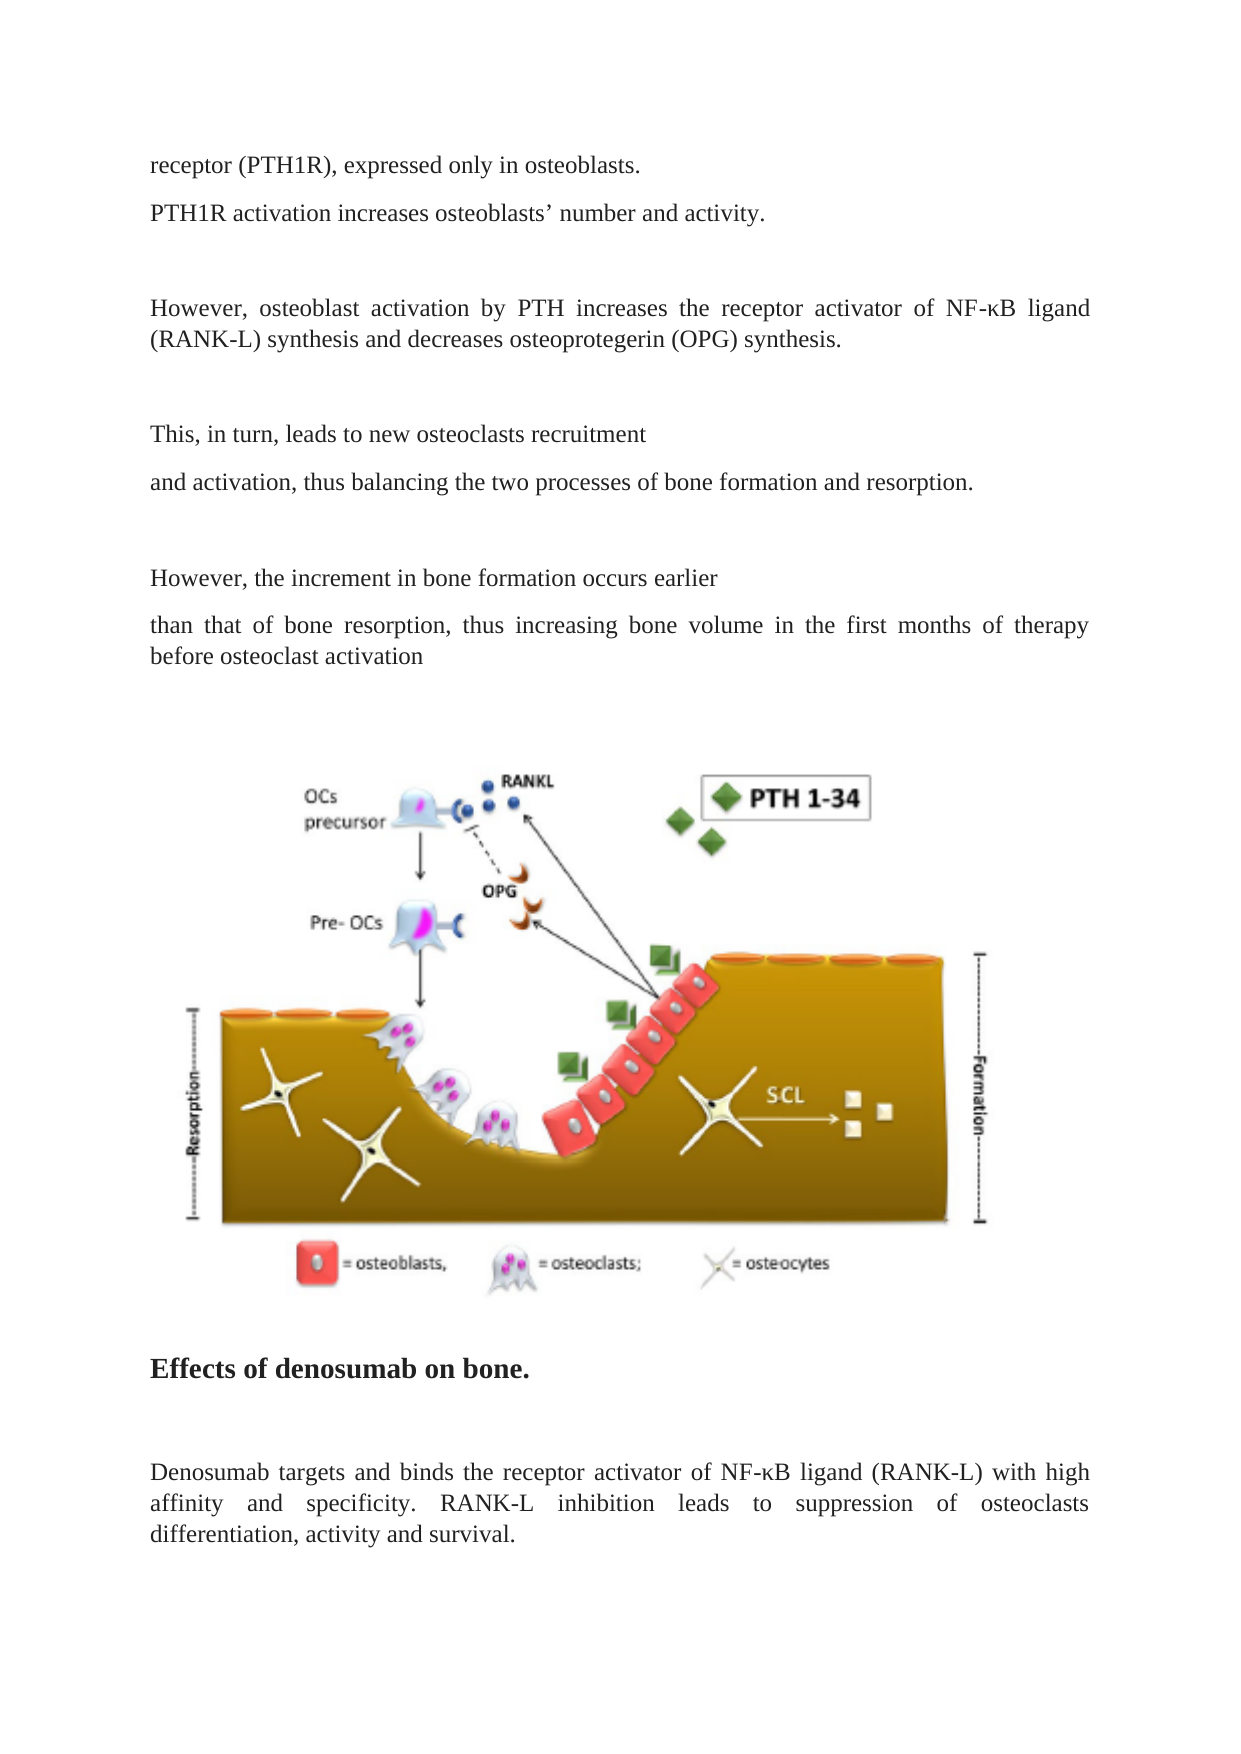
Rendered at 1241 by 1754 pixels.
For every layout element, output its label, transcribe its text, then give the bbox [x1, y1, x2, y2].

picture [150, 689, 455, 1333]
text However, osteoblast activation by PTH increases the receptor activator of NF‑κB ligand (RANK-L) synthesis and decreases osteoprotegerin (OPG) synthesis. [150, 293, 1090, 353]
text Denosumab targets and binds the receptor activator of NF‑κB ligand (RANK-L) with high affinity and specificity. RANK-L inhibition leads to suppression of osteoclasts differentiation, activity and survival. [150, 1457, 1090, 1548]
text However, the increment in bone formation occurs earlier [150, 563, 1090, 591]
text receptor (PTH1R), expressed only in osteoblasts. [150, 150, 1090, 179]
text Effects of denosumab on bone. [150, 1352, 1090, 1385]
text than that of bone resorption, thus increasing bone volume in the first months of therapy before osteoclast activation [150, 610, 1090, 670]
text PTH1R activation increases osteoblasts’ number and activity. [150, 198, 1090, 226]
text and activation, thus balancing the two processes of bone formation and resorption. [150, 467, 1090, 496]
text This, in turn, leads to new osteoclasts recruitment [150, 419, 1090, 448]
